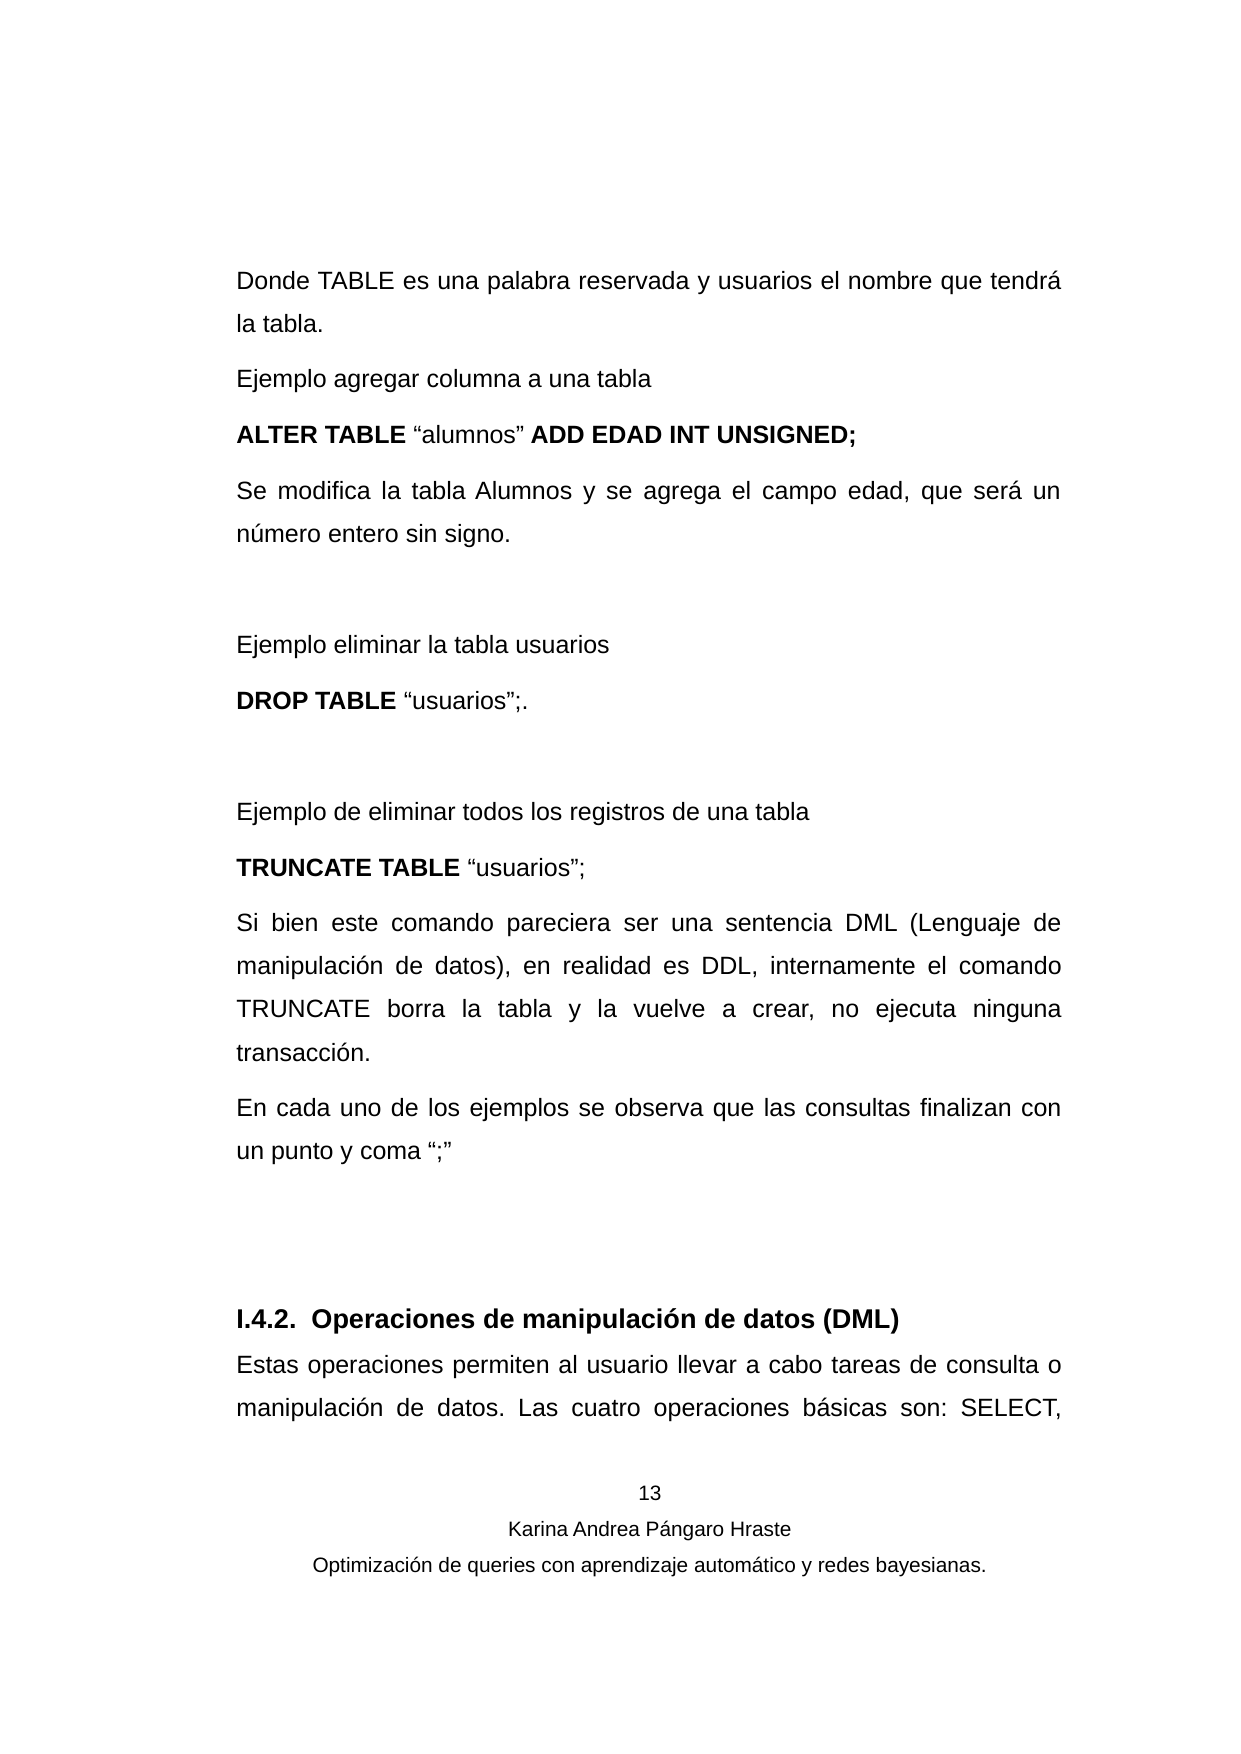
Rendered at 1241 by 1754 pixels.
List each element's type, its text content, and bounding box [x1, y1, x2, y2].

text Si bien este comando pareciera ser una sentencia DML (Lenguaje de manipulación de datos), en realidad es DDL, internamente el comando TRUNCATE borra la tabla y la vuelve a crear, no ejecuta ninguna transacción. [236, 908, 1063, 1066]
subtitle Operaciones de manipulación de datos (DML) [236, 1303, 1063, 1334]
text En cada uno de los ejemplos se observa que las consultas finalizan con un punto y coma “;” [236, 1093, 1063, 1165]
text Donde TABLE es una palabra reservada y usuarios el nombre que tendrá la tabla. [236, 266, 1063, 338]
text ALTER TABLE “alumnos” ADD EDAD INT UNSIGNED; [236, 420, 1063, 449]
text Estas operaciones permiten al usuario llevar a cabo tareas de consulta o manipulación de datos. Las cuatro operaciones básicas son: SELECT, [236, 1350, 1063, 1422]
text Ejemplo eliminar la tabla usuarios [236, 630, 1063, 659]
text Se modifica la tabla Alumnos y se agrega el campo edad, que será un número entero sin signo. [236, 476, 1063, 548]
text DROP TABLE “usuarios”;. [236, 686, 1063, 714]
text Ejemplo agregar columna a una tabla [236, 364, 1063, 393]
text TRUNCATE TABLE “usuarios”; [236, 853, 1063, 881]
text Ejemplo de eliminar todos los registros de una tabla [236, 797, 1063, 826]
